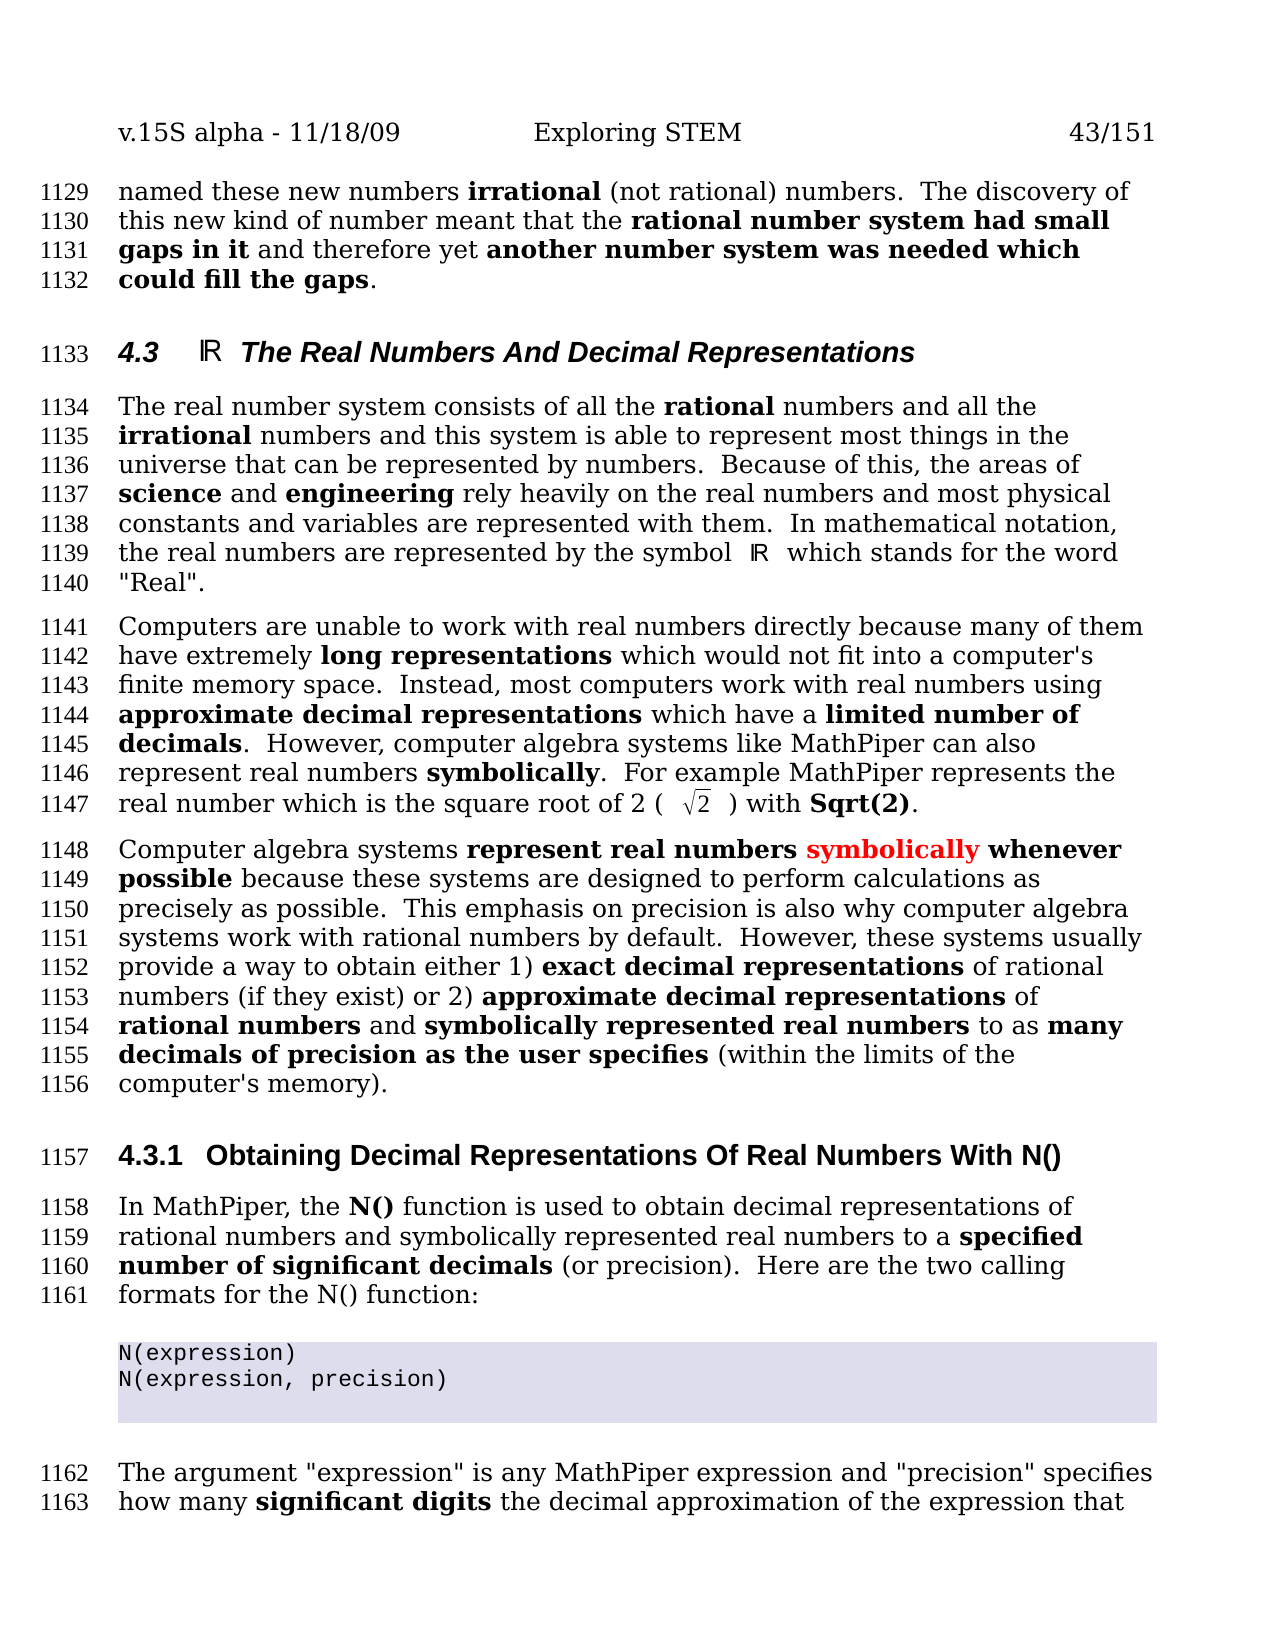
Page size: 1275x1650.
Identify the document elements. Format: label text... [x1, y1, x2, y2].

text Computer algebra systems represent real numbers symbolically whenever possible because these systems are designed to perform calculations as precisely as possible. This emphasis on precision is also why computer algebra systems work with rational numbers by default. However, these systems usually provide a way to obtain either 1) exact decimal representations of rational numbers (if they exist) or 2) approximate decimal representations of rational numbers and symbolically represented real numbers to as many decimals of precision as the user specifies (within the limits of the computer's memory). [118, 835, 1157, 1099]
text The real number system consists of all the rational numbers and all the irrational numbers and this system is able to represent most things in the universe that can be represented by numbers. Because of this, the areas of science and engineering rely heavily on the real numbers and most physical constants and variables are represented with them. In mathematical notation, the real numbers are represented by the symbolwhich stands for the word "Real". [118, 391, 1157, 597]
subtitle The Real Numbers And Decimal Representations [118, 333, 1157, 371]
text named these new numbers irrational (not rational) numbers. The discovery of this new kind of number meant that the rational number system had small gaps in it and therefore yet another number system was needed which could fill the gaps. [118, 177, 1157, 294]
table_header N(expression) N(expression, precision) [118, 1342, 1157, 1423]
text Computers are unable to work with real numbers directly because many of them have extremely long representations which would not fit into a computer's finite memory space. Instead, most computers work with real numbers using approximate decimal representations which have a limited number of decimals. However, computer algebra systems like MathPiper can also represent real numbers symbolically. For example MathPiper represents the real number which is the square root of 2 () with Sqrt(2). [118, 612, 1157, 820]
subtitle Obtaining Decimal Representations Of Real Numbers With N() [118, 1138, 1157, 1171]
text In MathPiper, the N() function is used to obtain decimal representations of rational numbers and symbolically represented real numbers to a specified number of significant decimals (or precision). Here are the two calling formats for the N() function: [118, 1192, 1157, 1310]
text The argument "expression" is any MathPiper expression and "precision" specifies how many significant digits the decimal approximation of the expression that [118, 1458, 1157, 1516]
